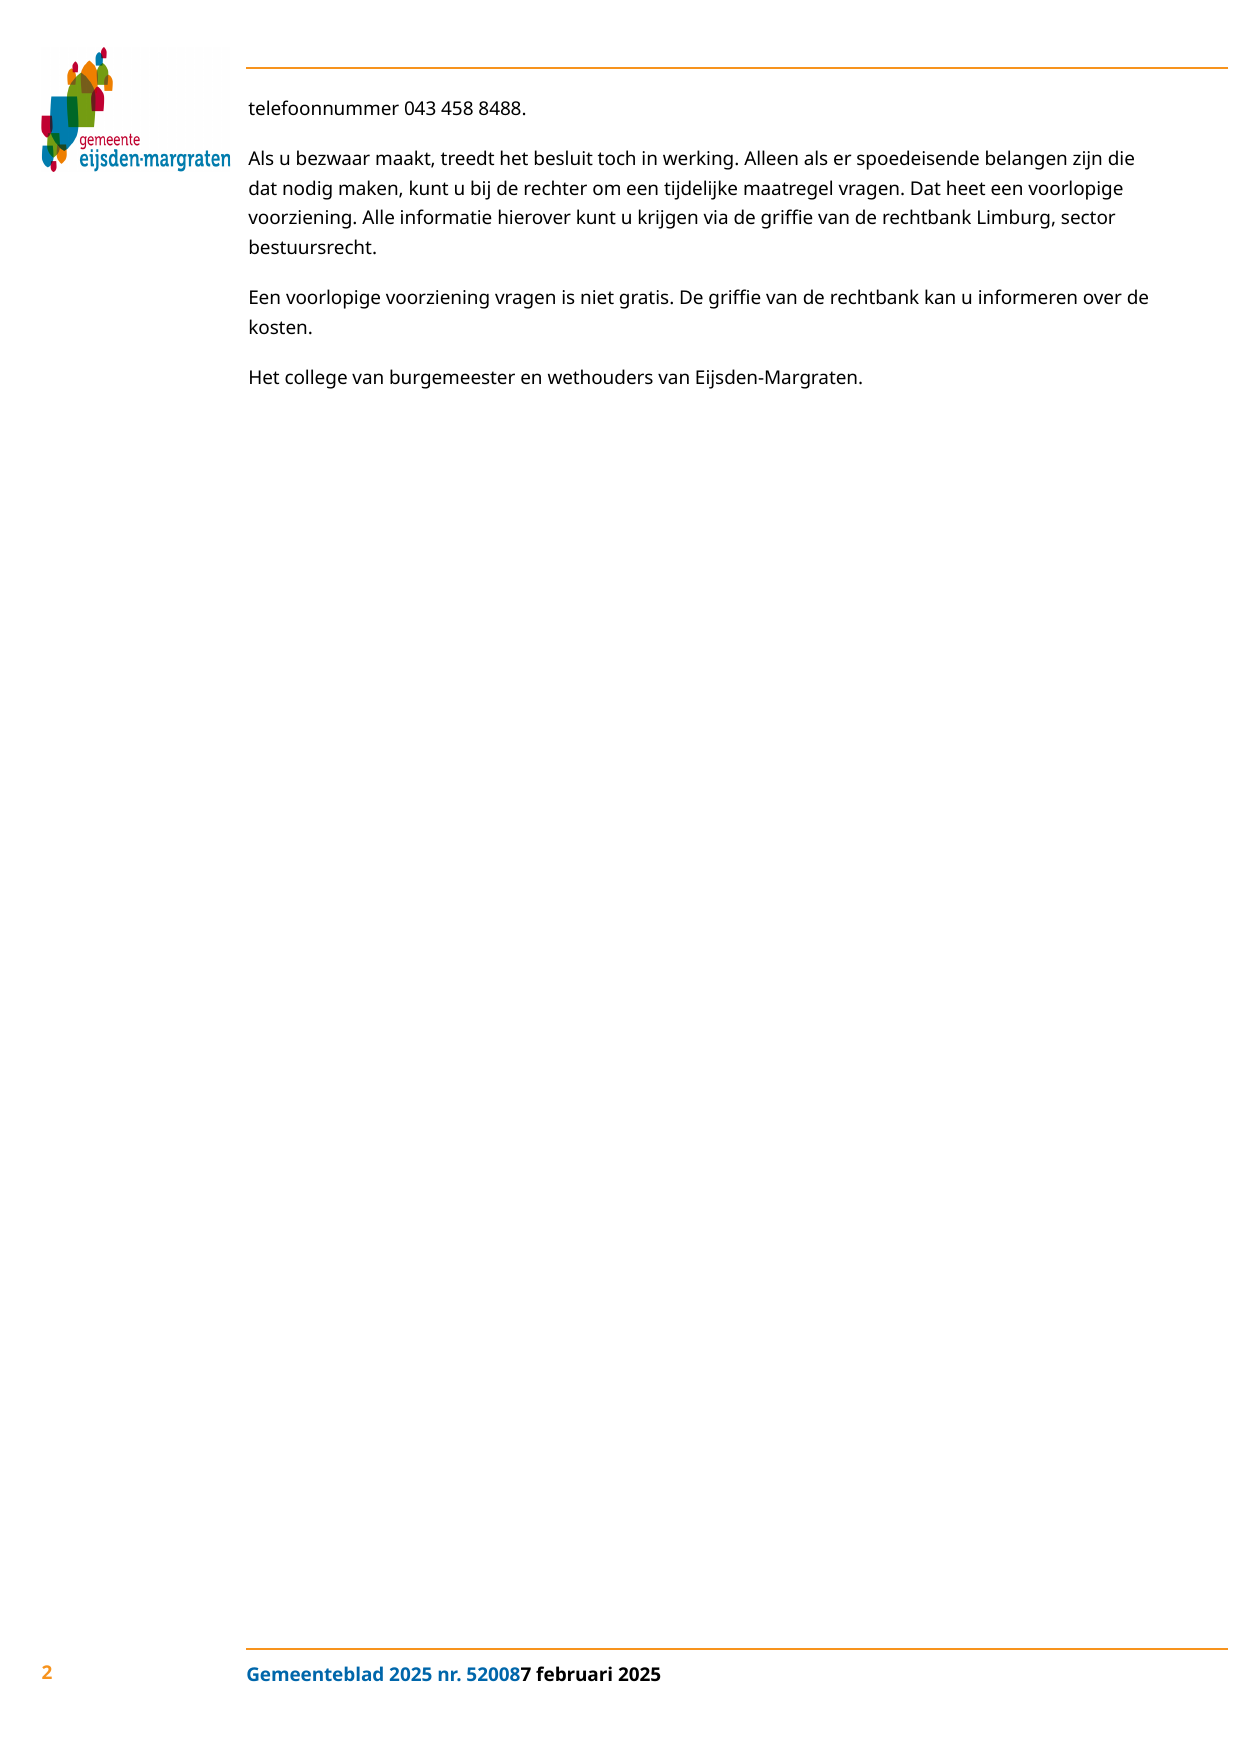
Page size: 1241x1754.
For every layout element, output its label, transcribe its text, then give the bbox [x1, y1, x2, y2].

text Het college van burgemeester en wethouders van Eijsden-Margraten. [248, 364, 1152, 390]
text telefoonnummer 043 458 8488. [248, 95, 1152, 121]
text Een voorlopige voorziening vragen is niet gratis. De griffie van de rechtbank kan u informeren over de kosten. [248, 284, 1152, 340]
text Als u bezwaar maakt, treedt het besluit toch in werking. Alleen als er spoedeisende belangen zijn die dat nodig maken, kunt u bij de rechter om een tijdelijke maatregel vragen. Dat heet een voorlopige voorziening. Alle informatie hierover kunt u krijgen via de griffie van de rechtbank Limburg, sector bestuursrecht. [248, 145, 1152, 260]
picture [41, 47, 231, 172]
